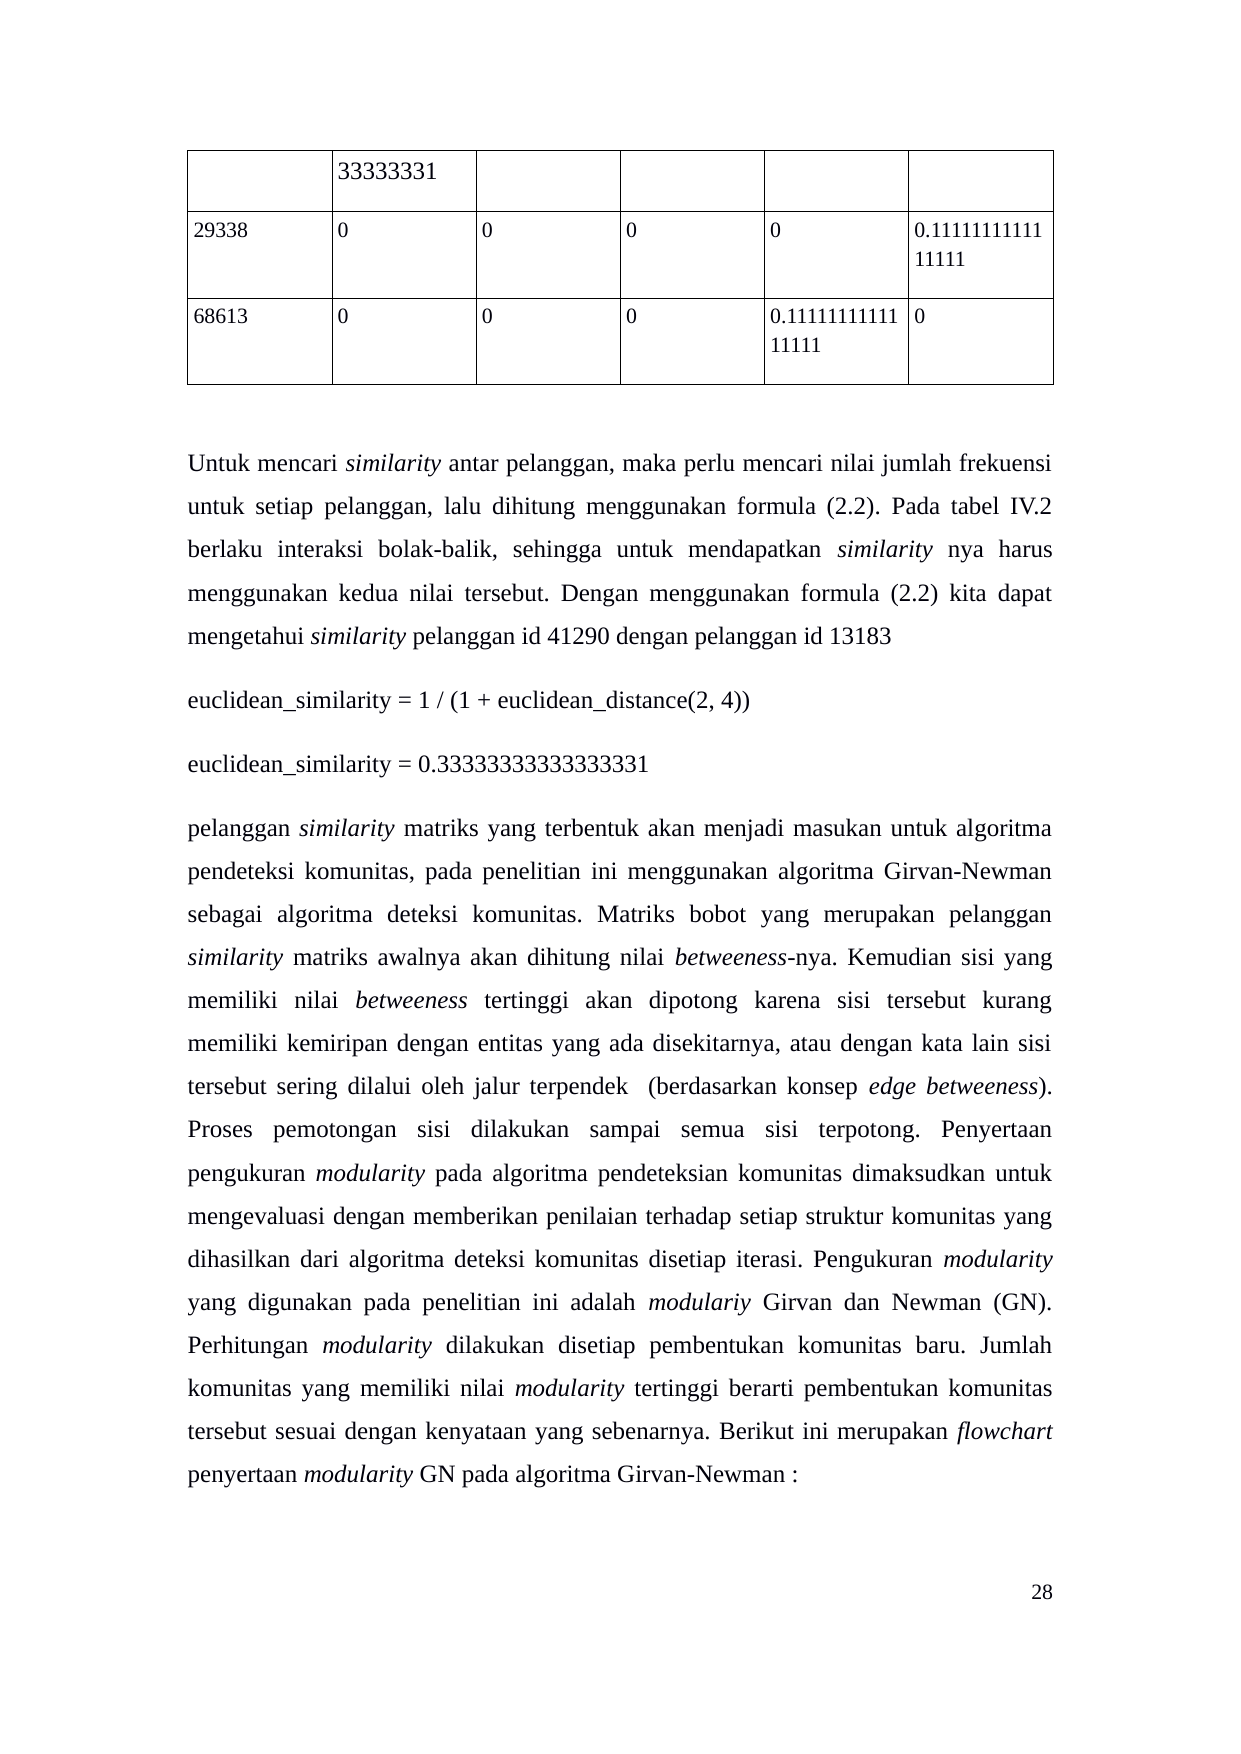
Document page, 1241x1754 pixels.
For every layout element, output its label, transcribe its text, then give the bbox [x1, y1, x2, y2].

table_cell 0.1111111111111111 [909, 212, 1053, 298]
table_cell 29338 [188, 212, 332, 298]
table_cell [909, 151, 1053, 211]
table_cell 33333331 [333, 151, 476, 211]
table_cell [765, 151, 908, 211]
text euclidean_similarity = 0.33333333333333331 [187, 749, 1053, 777]
table_cell [477, 151, 620, 211]
table_cell 0.1111111111111111 [765, 299, 908, 384]
table_cell 0 [621, 299, 764, 384]
text pelanggan similarity matriks yang terbentuk akan menjadi masukan untuk algoritma pendeteksi komunitas, pada penelitian ini menggunakan algoritma Girvan-Newman sebagai algoritma deteksi komunitas. Matriks bobot yang merupakan pelanggan similarity matriks awalnya akan dihitung nilai betweeness-nya. Kemudian sisi yang memiliki nilai betweeness tertinggi akan dipotong karena sisi tersebut kurang memiliki kemiripan dengan entitas yang ada disekitarnya, atau dengan kata lain sisi tersebut sering dilalui oleh jalur terpendek (berdasarkan konsep edge betweeness). Proses pemotongan sisi dilakukan sampai semua sisi terpotong. Penyertaan pengukuran modularity pada algoritma pendeteksian komunitas dimaksudkan untuk mengevaluasi dengan memberikan penilaian terhadap setiap struktur komunitas yang dihasilkan dari algoritma deteksi komunitas disetiap iterasi. Pengukuran modularity yang digunakan pada penelitian ini adalah modulariy Girvan dan Newman (GN). Perhitungan modularity dilakukan disetiap pembentukan komunitas baru. Jumlah komunitas yang memiliki nilai modularity tertinggi berarti pembentukan komunitas tersebut sesuai dengan kenyataan yang sebenarnya. Berikut ini merupakan flowchart penyertaan modularity GN pada algoritma Girvan-Newman : [187, 813, 1053, 1488]
text Untuk mencari similarity antar pelanggan, maka perlu mencari nilai jumlah frekuensi untuk setiap pelanggan, lalu dihitung menggunakan formula (2.2). Pada tabel IV.2 berlaku interaksi bolak-balik, sehingga untuk mendapatkan similarity nya harus menggunakan kedua nilai tersebut. Dengan menggunakan formula (2.2) kita dapat mengetahui similarity pelanggan id 41290 dengan pelanggan id 13183 [187, 448, 1053, 649]
table_cell 0 [909, 299, 1053, 384]
table_cell [188, 151, 332, 211]
table_cell 0 [333, 212, 476, 298]
table_cell 0 [477, 299, 620, 384]
table_cell 0 [477, 212, 620, 298]
table_cell 0 [333, 299, 476, 384]
table_cell 0 [621, 212, 764, 298]
text euclidean_similarity = 1 / (1 + euclidean_distance(2, 4)) [187, 685, 1053, 713]
table_cell 0 [765, 212, 908, 298]
table_cell [621, 151, 764, 211]
table_cell 68613 [188, 299, 332, 384]
